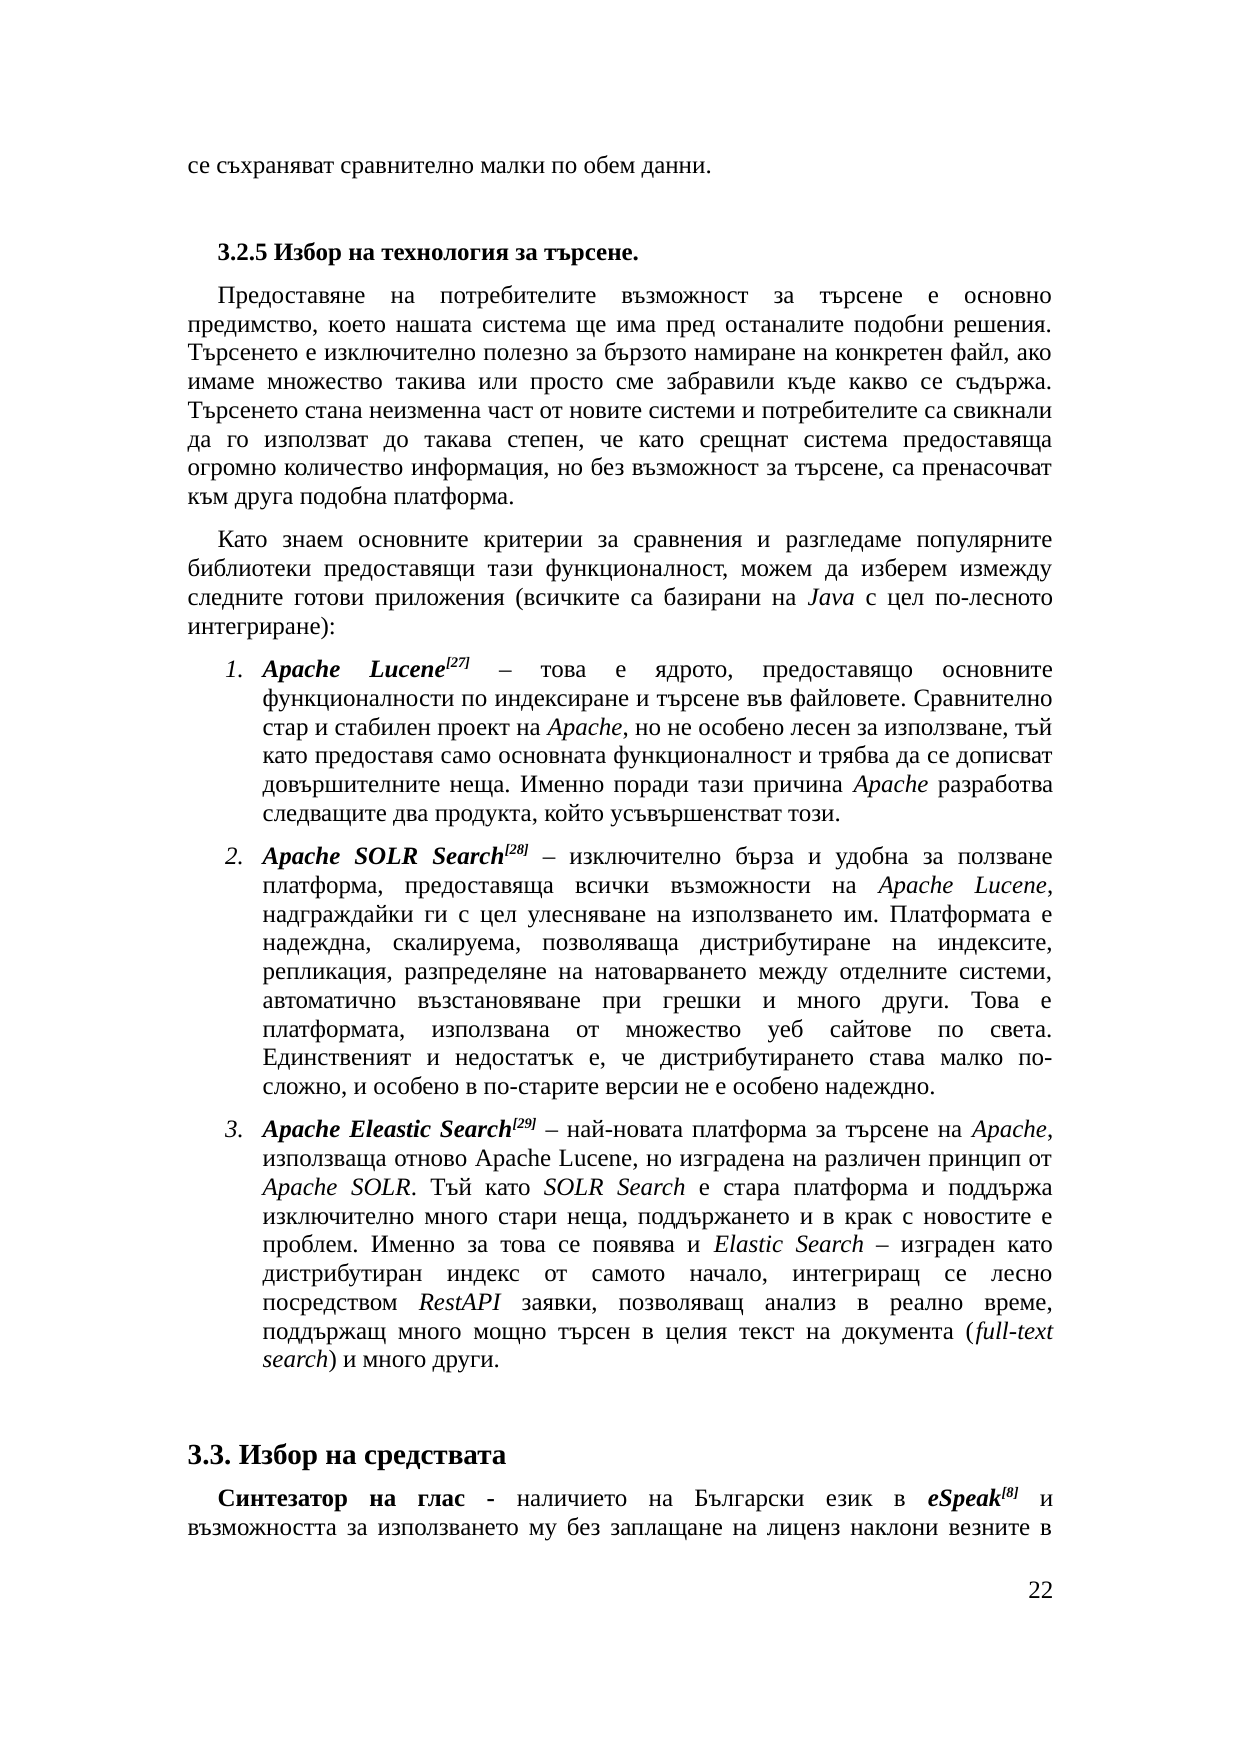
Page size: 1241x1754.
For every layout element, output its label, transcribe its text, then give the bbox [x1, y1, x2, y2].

list Apache Lucene[27] – това е ядрото, предоставящо основните функционалности по индексиране и търсене във файловете. Сравнително стар и стабилен проект на Apache, но не особено лесен за използване, тъй като предоставя само основната функционалност и трябва да се дописват довършителните неща. Именно поради тази причина Apache разработва следващите два продукта, който усъвършенстват този. [225, 654, 1053, 827]
text Като знаем основните критерии за сравнения и разгледаме популярните библиотеки предоставящи тази функционалност, можем да изберем измежду следните готови приложения (всичките са базирани на Java с цел по-лесното интегриране): [187, 524, 1053, 639]
text Предоставяне на потребителите възможност за търсене е основно предимство, което нашата система ще има пред останалите подобни решения. Търсенето е изключително полезно за бързото намиране на конкретен файл, ако имаме множество такива или просто сме забравили къде какво се съдържа. Търсенето стана неизменна част от новите системи и потребителите са свикнали да го използват до такава степен, че като срещнат система предоставяща огромно количество информация, но без възможност за търсене, са пренасочват към друга подобна платформа. [187, 280, 1053, 510]
text 3.2.5 Избор на технология за търсене. [187, 237, 1053, 265]
text Синтезатор на глас - наличието на Български език в eSpeak[8] и възможността за използването му без заплащане на лиценз наклони везните в [187, 1483, 1053, 1541]
list Apache Eleastic Search[29] – най-новата платформа за търсене на Apache, използваща отново Apache Lucene, но изградена на различен принцип от Apache SOLR. Тъй като SOLR Search е стара платформа и поддържа изключително много стари неща, поддържането и в крак с новостите е проблем. Именно за това се появява и Elastic Search – изграден като дистрибутиран индекс от самото начало, интегриращ се лесно посредством RestAPI заявки, позволяващ анализ в реално време, поддържащ много мощно търсен в целия текст на документа (full-text search) и много други. [225, 1114, 1053, 1373]
list Apache SOLR Search[28] – изключително бърза и удобна за ползване платформа, предоставяща всички възможности на Apache Lucene, надграждайки ги с цел улесняване на използването им. Платформата е надеждна, скалируема, позволяваща дистрибутиране на индексите, репликация, разпределяне на натоварването между отделните системи, автоматично възстановяване при грешки и много други. Това е платформата, използвана от множество уеб сайтове по света. Единственият и недостатък е, че дистрибутирането става малко по-сложно, и особено в по-старите версии не е особено надеждно. [225, 841, 1053, 1100]
subtitle 3.3. Избор на средствата [187, 1437, 1053, 1471]
text се съхраняват сравнително малки по обем данни. [187, 150, 1053, 179]
